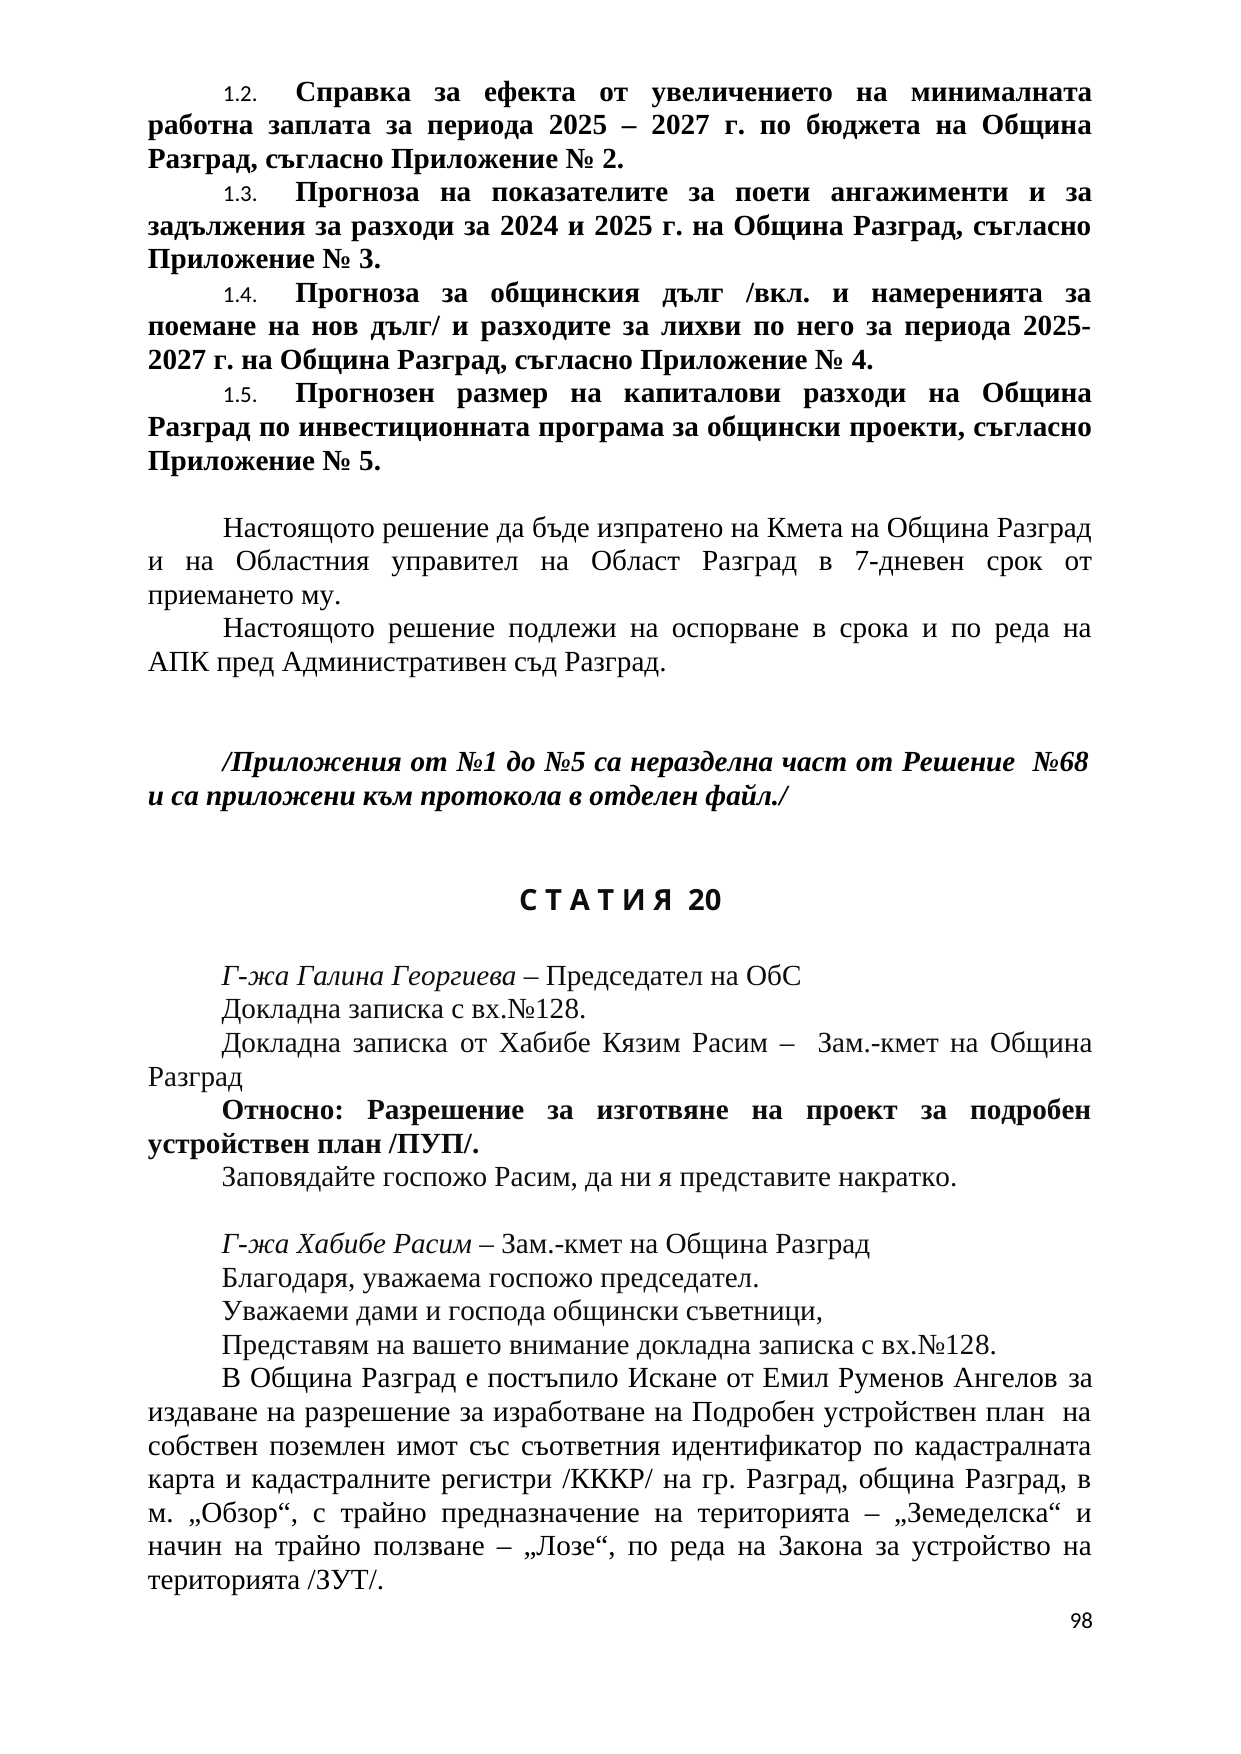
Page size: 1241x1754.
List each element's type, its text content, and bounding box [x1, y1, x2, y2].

text Уважаеми дами и господа общински съветници, [148, 1293, 1093, 1327]
text Г-жа Хабибе Расим – Зам.-кмет на Община Разград [148, 1226, 1093, 1260]
text Докладна записка от Хабибе Кязим Расим – Зам.-кмет на Община Разград [148, 1025, 1093, 1092]
text С Т А Т И Я 20 [148, 879, 1093, 918]
text Г-жа Галина Георгиева – Председател на ОбС [148, 958, 1093, 992]
text Настоящото решение подлежи на оспорване в срока и по реда на АПК пред Административен съд Разград. [148, 610, 1093, 677]
list Справка за ефекта от увеличението на минималната работна заплата за периода 2025 – 2027 г. по бюджета на Община Разград, съгласно Приложение № 2. [148, 74, 1093, 174]
text Представям на вашето внимание докладна записка с вх.№128. [148, 1327, 1093, 1361]
list Прогноза на показателите за поети ангажименти и за задължения за разходи за 2024 и 2025 г. на Община Разград, съгласно Приложение № 3. [148, 174, 1093, 275]
text Настоящото решение да бъде изпратено на Кмета на Община Разград и на Областния управител на Област Разград в 7-дневен срок от приемането му. [148, 510, 1093, 610]
text В Община Разград е постъпило Искане от Емил Руменов Ангелов за издаване на разрешение за изработване на Подробен устройствен план на собствен поземлен имот със съответния идентификатор по кадастралната карта и кадастралните регистри /КККР/ на гр. Разград, община Разград, в м. „Обзор“, с трайно предназначение на територията – „Земеделска“ и начин на трайно ползване – „Лозе“, по реда на Закона за устройство на територията /ЗУТ/. [148, 1361, 1093, 1595]
text Заповядайте госпожо Расим, да ни я представите накратко. [148, 1159, 1093, 1193]
text /Приложения от №1 до №5 са неразделна част от Решение №68 и са приложени към протокола в отделен файл./ [148, 744, 1093, 812]
list Прогноза за общинския дълг /вкл. и намеренията за поемане на нов дълг/ и разходите за лихви по него за периода 2025-2027 г. на Община Разград, съгласно Приложение № 4. [148, 275, 1093, 376]
text Относно: Разрешение за изготвяне на проект за подробен устройствен план /ПУП/. [148, 1092, 1093, 1159]
text Благодаря, уважаема госпожо председател. [148, 1260, 1093, 1293]
list Прогнозен размер на капиталови разходи на Община Разград по инвестиционната програма за общински проекти, съгласно Приложение № 5. [148, 376, 1093, 476]
text Докладна записка с вх.№128. [148, 992, 1093, 1025]
